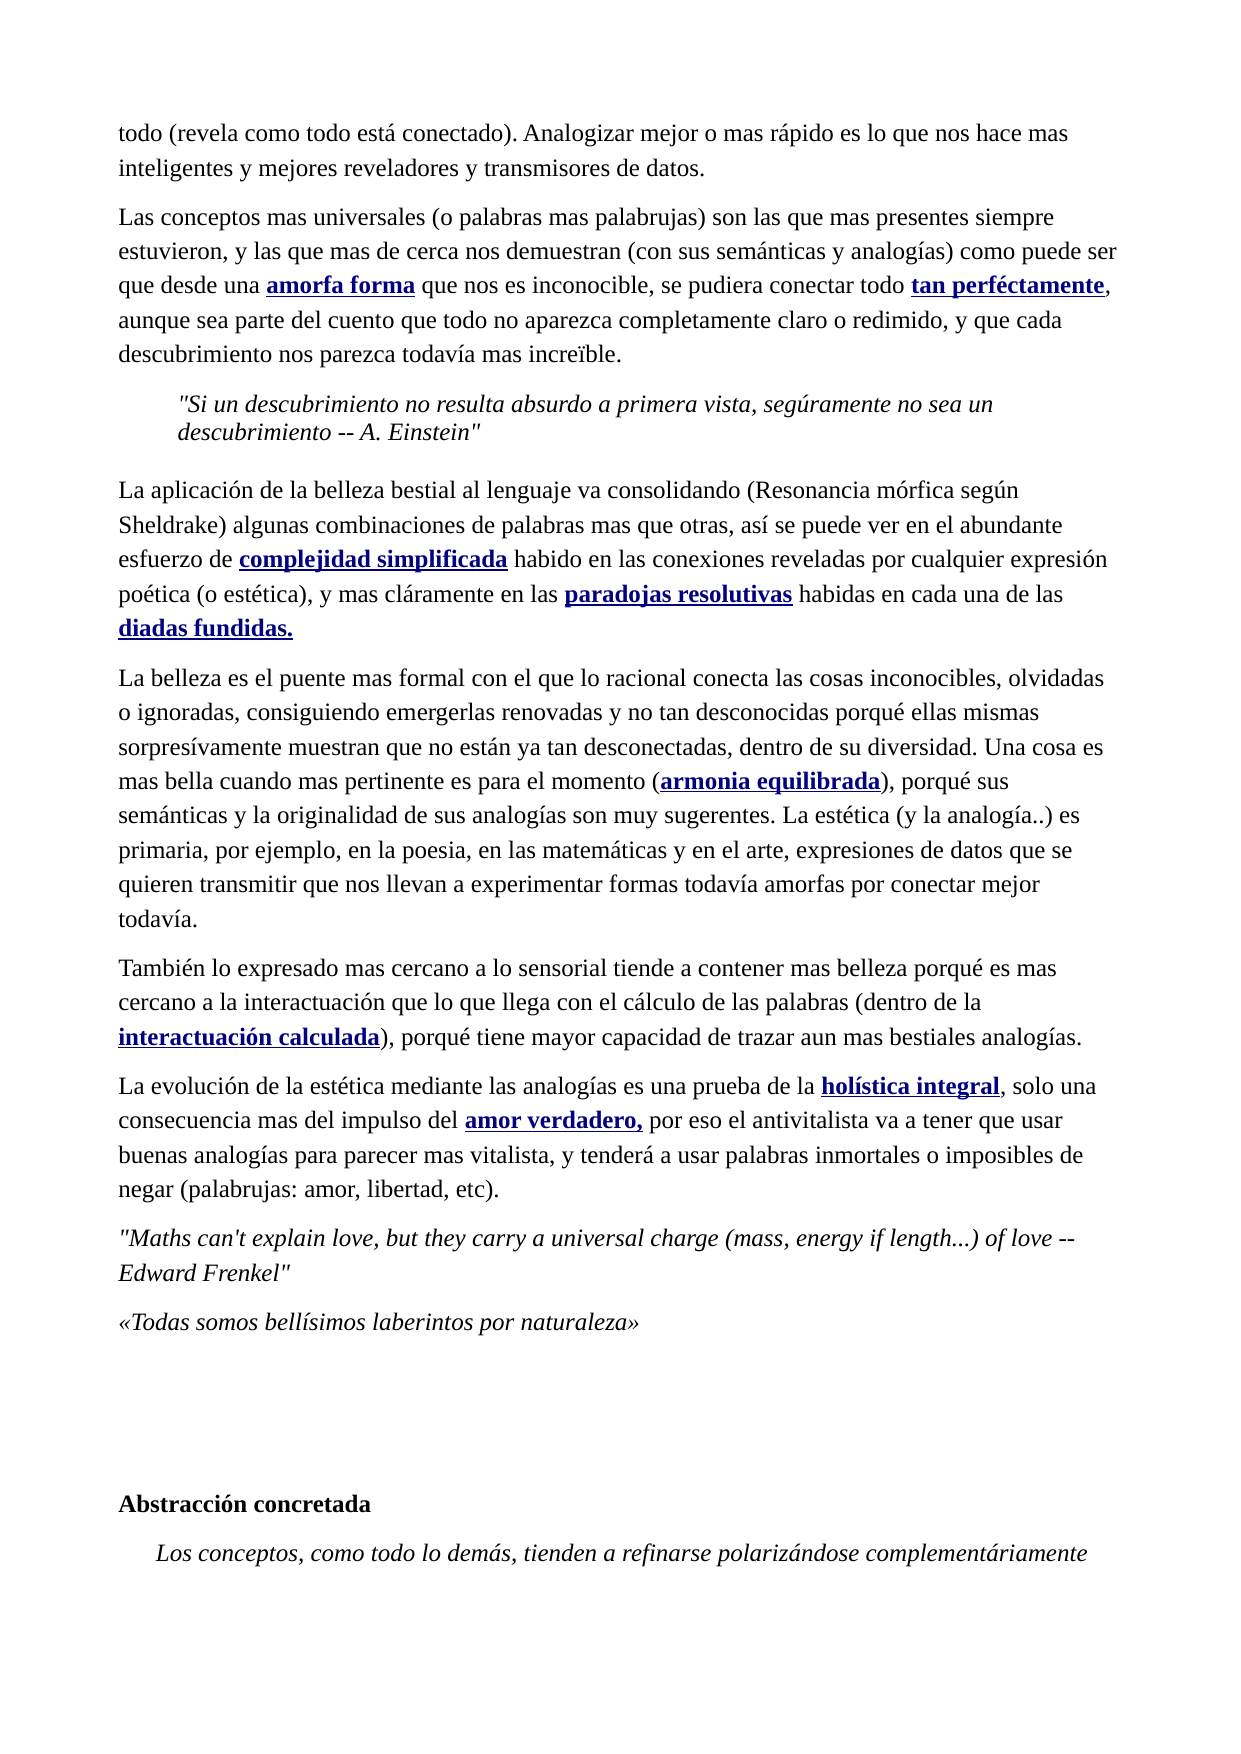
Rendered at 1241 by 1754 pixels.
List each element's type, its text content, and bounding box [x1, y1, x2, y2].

text Los conceptos, como todo lo demás, tienden a refinarse polarizándose complementáriamente [118, 1538, 1122, 1566]
text "Si un descubrimiento no resulta absurdo a primera vista, segúramente no sea un descubrimiento -- A. Einstein" [177, 389, 1063, 446]
text La aplicación de la belleza bestial al lenguaje va consolidando (Resonancia mórfica según Sheldrake) algunas combinaciones de palabras mas que otras, así se puede ver en el abundante esfuerzo de complejidad simplificada habido en las conexiones reveladas por cualquier expresión poética (o estética), y mas cláramente en las paradojas resolutivas habidas en cada una de las diadas fundidas. [118, 476, 1122, 642]
text "Maths can't explain love, but they carry a universal charge (mass, energy if length...) of love -- Edward Frenkel" [118, 1223, 1122, 1287]
text «Todas somos bellísimos laberintos por naturaleza» [118, 1307, 1122, 1336]
text También lo expresado mas cercano a lo sensorial tiende a contener mas belleza porqué es mas cercano a la interactuación que lo que llega con el cálculo de las palabras (dentro de la interactuación calculada), porqué tiene mayor capacidad de trazar aun mas bestiales analogías. [118, 953, 1122, 1051]
text Las conceptos mas universales (o palabras mas palabrujas) son las que mas presentes siempre estuvieron, y las que mas de cerca nos demuestran (con sus semánticas y analogías) como puede ser que desde una amorfa forma que nos es inconocible, se pudiera conectar todo tan perféctamente, aunque sea parte del cuento que todo no aparezca completamente claro o redimido, y que cada descubrimiento nos parezca todavía mas increïble. [118, 202, 1122, 368]
text La belleza es el puente mas formal con el que lo racional conecta las cosas inconocibles, olvidadas o ignoradas, consiguiendo emergerlas renovadas y no tan desconocidas porqué ellas mismas sorpresívamente muestran que no están ya tan desconectadas, dentro de su diversidad. Una cosa es mas bella cuando mas pertinente es para el momento (armonia equilibrada), porqué sus semánticas y la originalidad de sus analogías son muy sugerentes. La estética (y la analogía..) es primaria, por ejemplo, en la poesia, en las matemáticas y en el arte, expresiones de datos que se quieren transmitir que nos llevan a experimentar formas todavía amorfas por conectar mejor todavía. [118, 663, 1122, 933]
text todo (revela como todo está conectado). Analogizar mejor o mas rápido es lo que nos hace mas inteligentes y mejores reveladores y transmisores de datos. [118, 118, 1122, 181]
text La evolución de la estética mediante las analogías es una prueba de la holística integral, solo una consecuencia mas del impulso del amor verdadero, por eso el antivitalista va a tener que usar buenas analogías para parecer mas vitalista, y tenderá a usar palabras inmortales o imposibles de negar (palabrujas: amor, libertad, etc). [118, 1071, 1122, 1203]
text Abstracción concretada [118, 1489, 1122, 1517]
